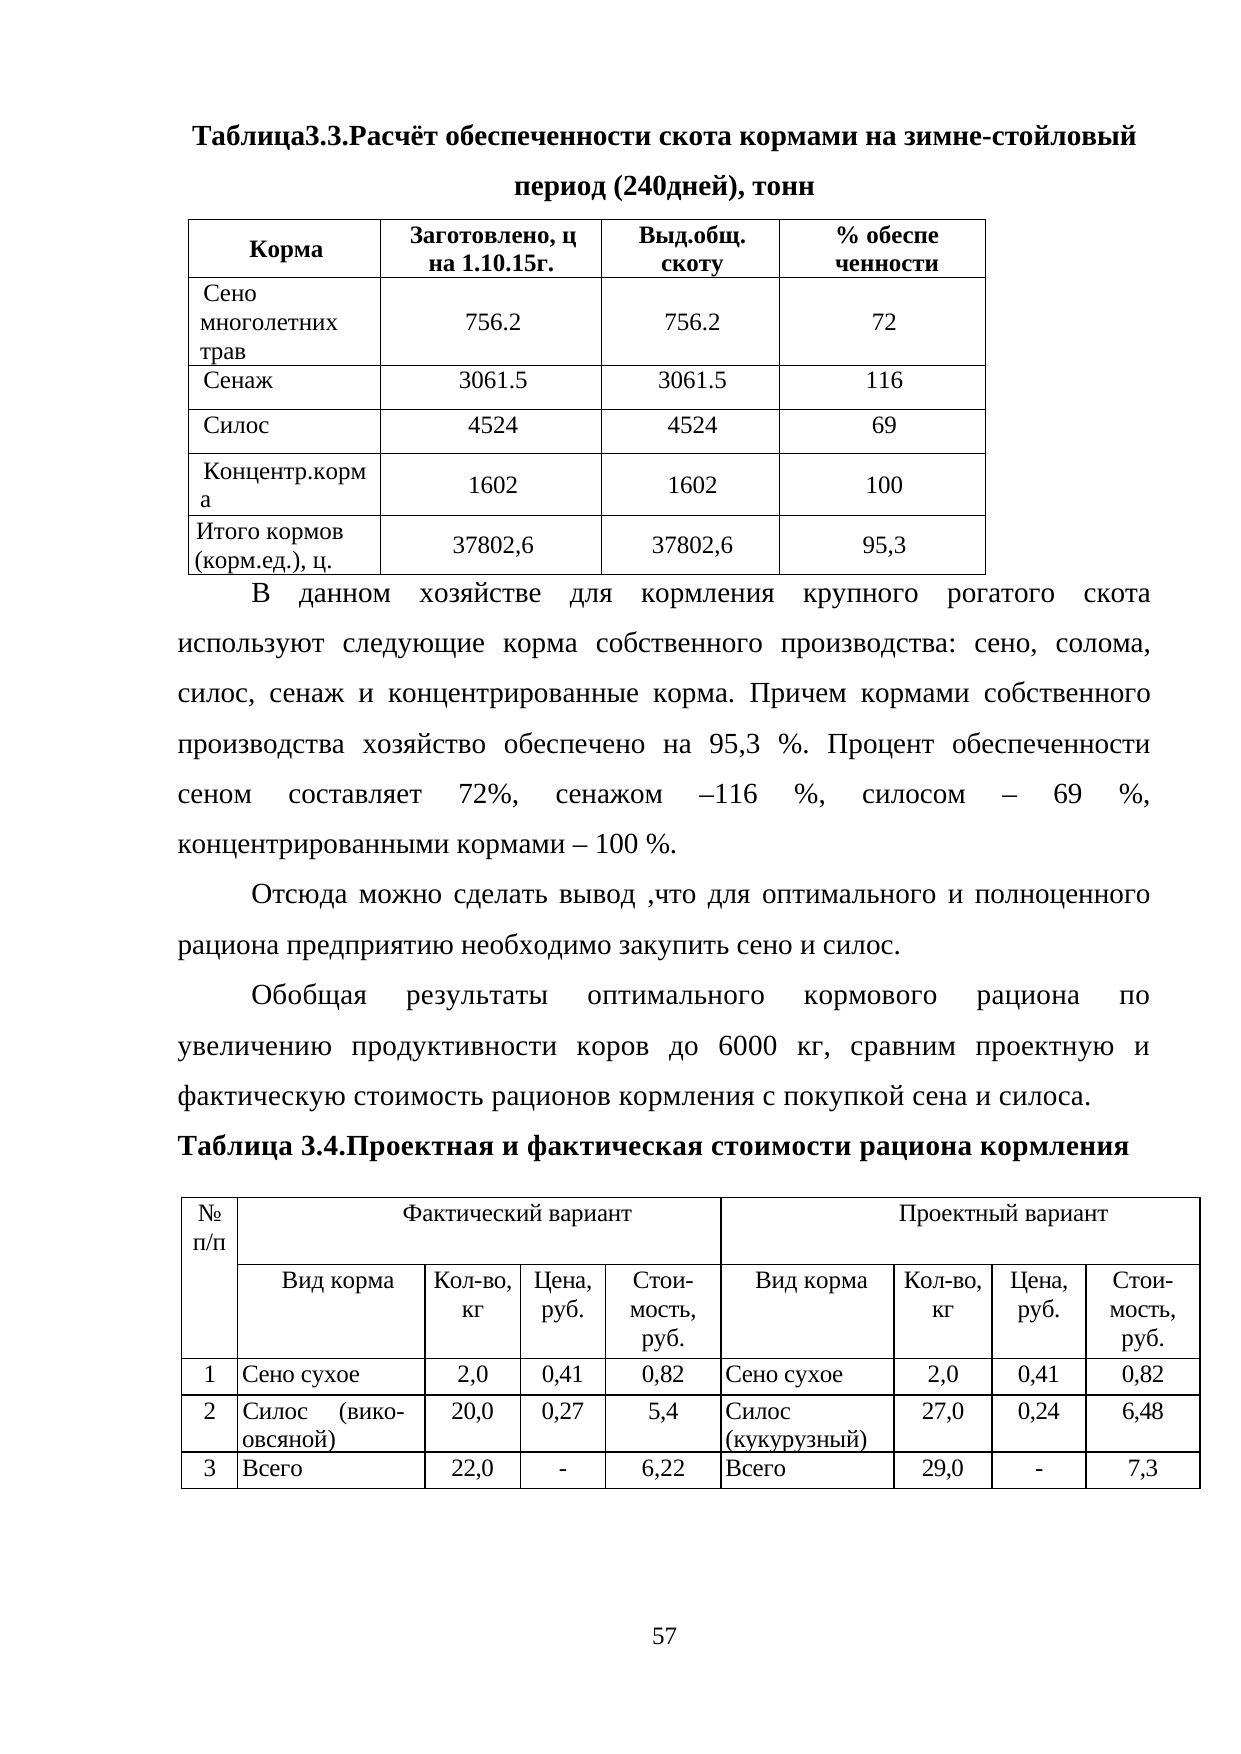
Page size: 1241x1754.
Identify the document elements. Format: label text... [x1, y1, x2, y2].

table_cell 3061.5 [381, 366, 601, 409]
table_cell Итого кормов (корм.ед.), ц. [189, 516, 380, 574]
table_cell 0,41 [993, 1359, 1085, 1394]
table_header Заготовлено, ц на 1.10.15г. [381, 220, 601, 277]
table_header Фактический вариант [238, 1198, 720, 1264]
table_cell Вид корма [238, 1265, 424, 1357]
table_cell 756.2 [381, 278, 601, 364]
table_cell 5,4 [606, 1396, 720, 1451]
table_cell 2,0 [426, 1359, 520, 1394]
table_cell 72 [780, 278, 985, 364]
table_cell Концентр.корма [189, 454, 380, 515]
table_cell 3061.5 [602, 366, 779, 409]
table_cell Кол-во, кг [426, 1265, 520, 1357]
table_cell 69 [780, 410, 985, 453]
table_cell 1602 [381, 454, 601, 515]
table_cell 756.2 [602, 278, 779, 364]
table_header Проектный вариант [722, 1198, 1199, 1264]
text В данном хозяйстве для кормления крупного рогатого скота используют следующие корма собственного производства: сено, солома, силос, сенаж и концентрированные корма. Причем кормами собственного производства хозяйство обеспечено на 95,3 %. Процент обеспеченности сеном составляет 72%, сенажом –116 %, силосом – 69 %, концентрированными кормами – 100 %. [177, 575, 1152, 860]
table_cell - [521, 1453, 605, 1488]
table_cell 6,48 [1087, 1396, 1199, 1451]
table_cell Кол-во, кг [895, 1265, 991, 1357]
table_cell 0,82 [606, 1359, 720, 1394]
table_cell 20,0 [426, 1396, 520, 1451]
table_cell Стои-мость, руб. [1087, 1265, 1199, 1357]
table_cell Всего [722, 1453, 893, 1488]
table_cell 1 [182, 1359, 237, 1394]
text Таблица3.3.Расчёт обеспеченности скота кормами на зимне-стойловый период (240дней), тонн [177, 118, 1152, 202]
table_cell 0,82 [1087, 1359, 1199, 1394]
table_cell Сено сухое [238, 1359, 424, 1394]
table_cell 7,3 [1087, 1453, 1199, 1488]
table_cell 27,0 [895, 1396, 991, 1451]
table_header % обеспе ченности [780, 220, 985, 277]
table_cell Стои-мость, руб. [606, 1265, 720, 1357]
table_cell 2 [182, 1396, 237, 1451]
table_cell Вид корма [722, 1265, 893, 1357]
table_cell 0,24 [993, 1396, 1085, 1451]
table_cell 95,3 [780, 516, 985, 574]
table_header Корма [189, 220, 380, 277]
table_cell 3 [182, 1453, 237, 1488]
table_cell 1602 [602, 454, 779, 515]
table_header Выд.общ. скоту [602, 220, 779, 277]
table_cell Цена, руб. [521, 1265, 605, 1357]
table_cell Силос [189, 410, 380, 453]
table_cell 0,27 [521, 1396, 605, 1451]
table_cell 4524 [381, 410, 601, 453]
table_cell 6,22 [606, 1453, 720, 1488]
table_cell Цена, руб. [993, 1265, 1085, 1357]
table_header № п/п [182, 1198, 237, 1357]
text Таблица 3.4.Проектная и фактическая стоимости рациона кормления [177, 1128, 1152, 1162]
table_cell Всего [238, 1453, 424, 1488]
table_cell 2,0 [895, 1359, 991, 1394]
table_cell Сено сухое [722, 1359, 893, 1394]
table_cell 37802,6 [381, 516, 601, 574]
table_cell Сенаж [189, 366, 380, 409]
table_cell 0,41 [521, 1359, 605, 1394]
table_cell Сено многолетних трав [189, 278, 380, 364]
table_cell - [993, 1453, 1085, 1488]
table_cell 116 [780, 366, 985, 409]
text Отсюда можно сделать вывод ,что для оптимального и полноценного рациона предприятию необходимо закупить сено и силос. [177, 877, 1152, 961]
table_cell 100 [780, 454, 985, 515]
table_cell 29,0 [895, 1453, 991, 1488]
table_cell 37802,6 [602, 516, 779, 574]
text Обобщая результаты оптимального кормового рациона по увеличению продуктивности коров до 6000 кг, сравним проектную и фактическую стоимость рационов кормления с покупкой сена и силоса. [177, 977, 1152, 1111]
table_cell 4524 [602, 410, 779, 453]
table_cell 22,0 [426, 1453, 520, 1488]
